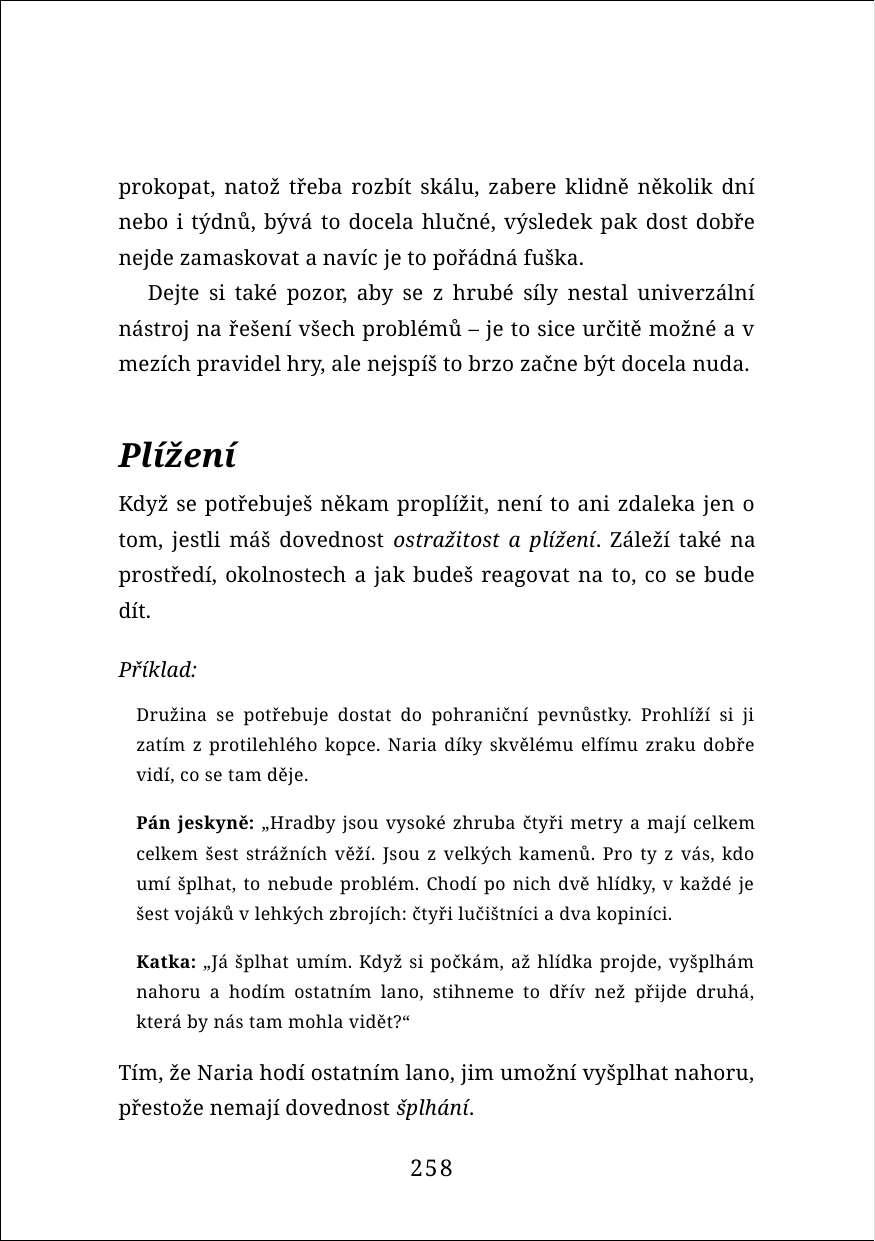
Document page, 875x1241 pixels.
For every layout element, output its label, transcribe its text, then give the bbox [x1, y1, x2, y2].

text Příklad: [118, 655, 756, 683]
subtitle Plížení [118, 432, 756, 478]
text Pán jeskyně: „Hradby jsou vysoké zhruba čtyři metry a mají celkem celkem šest strážních věží. Jsou z velkých kamenů. Pro ty z vás, kdo umí šplhat, to nebude problém. Chodí po nich dvě hlídky, v každé je šest vojáků v lehkých zbrojích: čtyři lučištníci a dva kopiníci. [136, 811, 756, 926]
text Katka: „Já šplhat umím. Když si počkám, až hlídka projde, vyšplhám nahoru a hodím ostatním lano, stihneme to dřív než přijde druhá, která by nás tam mohla vidět?“ [136, 949, 756, 1034]
text prokopat, natož třeba rozbít skálu, zabere klidně několik dní nebo i týdnů, bývá to docela hlučné, výsledek pak dost dobře nejde zamaskovat a navíc je to pořádná fuška. Dejte si také pozor, aby se z hrubé síly nestal univerzální nástroj na řešení všech problémů – je to sice určitě možné a v mezích pravidel hry, ale nejspíš to brzo začne být docela nuda. [118, 172, 756, 378]
text Tím, že Naria hodí ostatním lano, jim umožní vyšplhat nahoru, přestože nemají dovednost šplhání. [118, 1058, 756, 1122]
text Družina se potřebuje dostat do pohraniční pevnůstky. Prohlíží si ji zatím z protilehlého kopce. Naria díky skvělému elfímu zraku dobře vidí, co se tam děje. [136, 702, 756, 787]
text Když se potřebuješ někam proplížit, není to ani zdaleka jen o tom, jestli máš dovednost ostražitost a plížení. Záleží také na prostředí, okolnostech a jak budeš reagovat na to, co se bude dít. [118, 489, 756, 624]
